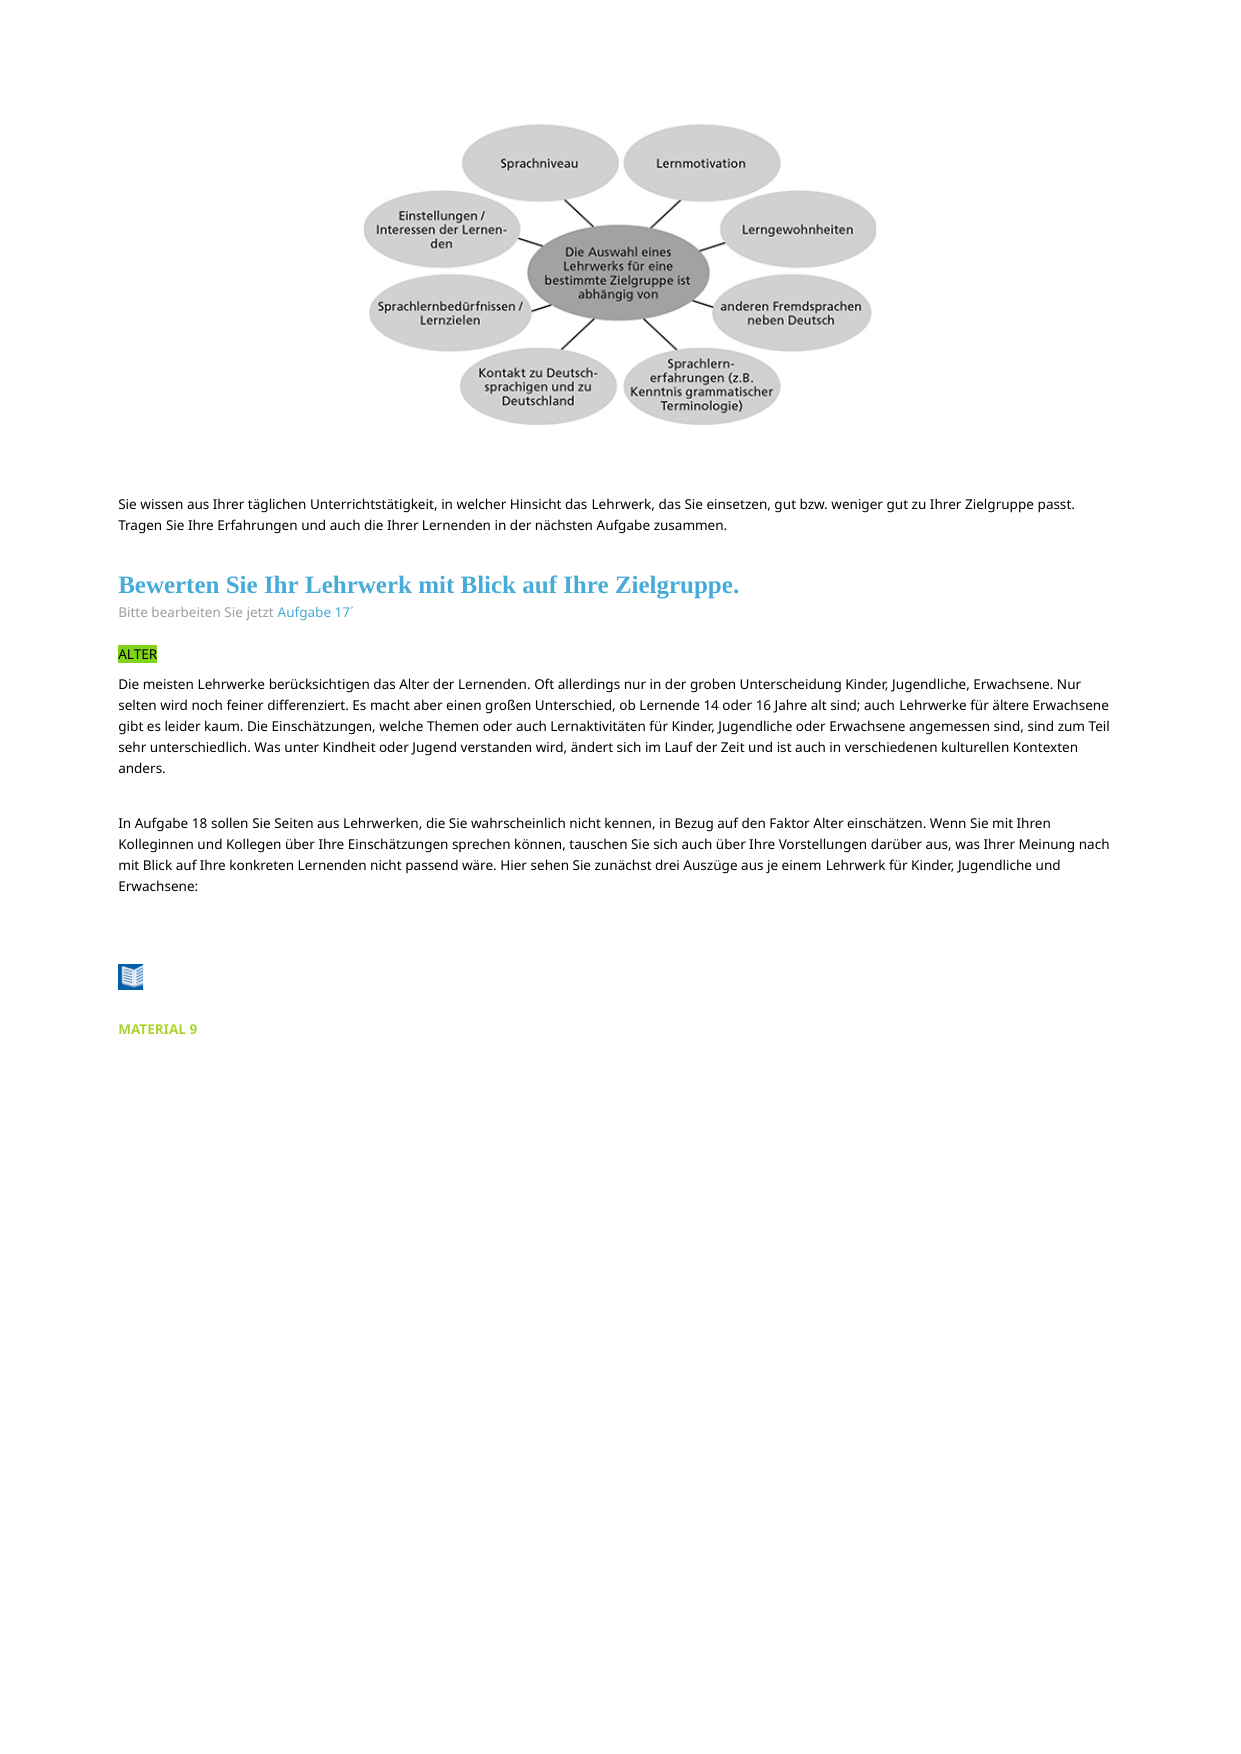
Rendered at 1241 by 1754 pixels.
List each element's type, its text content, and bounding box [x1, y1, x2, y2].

picture [118, 964, 144, 990]
picture [363, 118, 877, 425]
text Die meisten Lehrwerke berücksichtigen das Alter der Lernenden. Oft allerdings nur in der groben Unterscheidung Kinder, Jugendliche, Erwachsene. Nur selten wird noch feiner differenziert. Es macht aber einen großen Unterschied, ob Lernende 14 oder 16 Jahre alt sind; auch Lehrwerke für ältere Erwachsene gibt es leider kaum. Die Einschätzungen, welche Themen oder auch Lernaktivitäten für Kinder, Jugendliche oder Erwachsene angemessen sind, sind zum Teil sehr unterschiedlich. Was unter Kindheit oder Jugend verstanden wird, ändert sich im Lauf der Zeit und ist auch in verschiedenen kulturellen Kontexten anders. [118, 675, 1122, 778]
subtitle MATERIAL 9 [118, 1020, 1122, 1038]
text Sie wissen aus Ihrer täglichen Unterrichtstätigkeit, in welcher Hinsicht das Lehrwerk, das Sie einsetzen, gut bzw. weniger gut zu Ihrer Zielgruppe passt. Tragen Sie Ihre Erfahrungen und auch die Ihrer Lernenden in der nächsten Aufgabe zusammen. [118, 495, 1122, 534]
text Bewerten Sie Ihr Lehrwerk mit Blick auf Ihre Zielgruppe. [118, 570, 1122, 599]
text In Aufgabe 18 sollen Sie Seiten aus Lehrwerken, die Sie wahrscheinlich nicht kennen, in Bezug auf den Faktor Alter einschätzen. Wenn Sie mit Ihren Kolleginnen und Kollegen über Ihre Einschätzungen sprechen können, tauschen Sie sich auch über Ihre Vorstellungen darüber aus, was Ihrer Meinung nach mit Blick auf Ihre konkreten Lernenden nicht passend wäre. Hier sehen Sie zunächst drei Auszüge aus je einem Lehrwerk für Kinder, Jugendliche und Erwachsene: [118, 814, 1122, 896]
text Bitte bearbeiten Sie jetzt Aufgabe 17´ [118, 603, 1122, 621]
subtitle ALTER [118, 645, 1122, 663]
